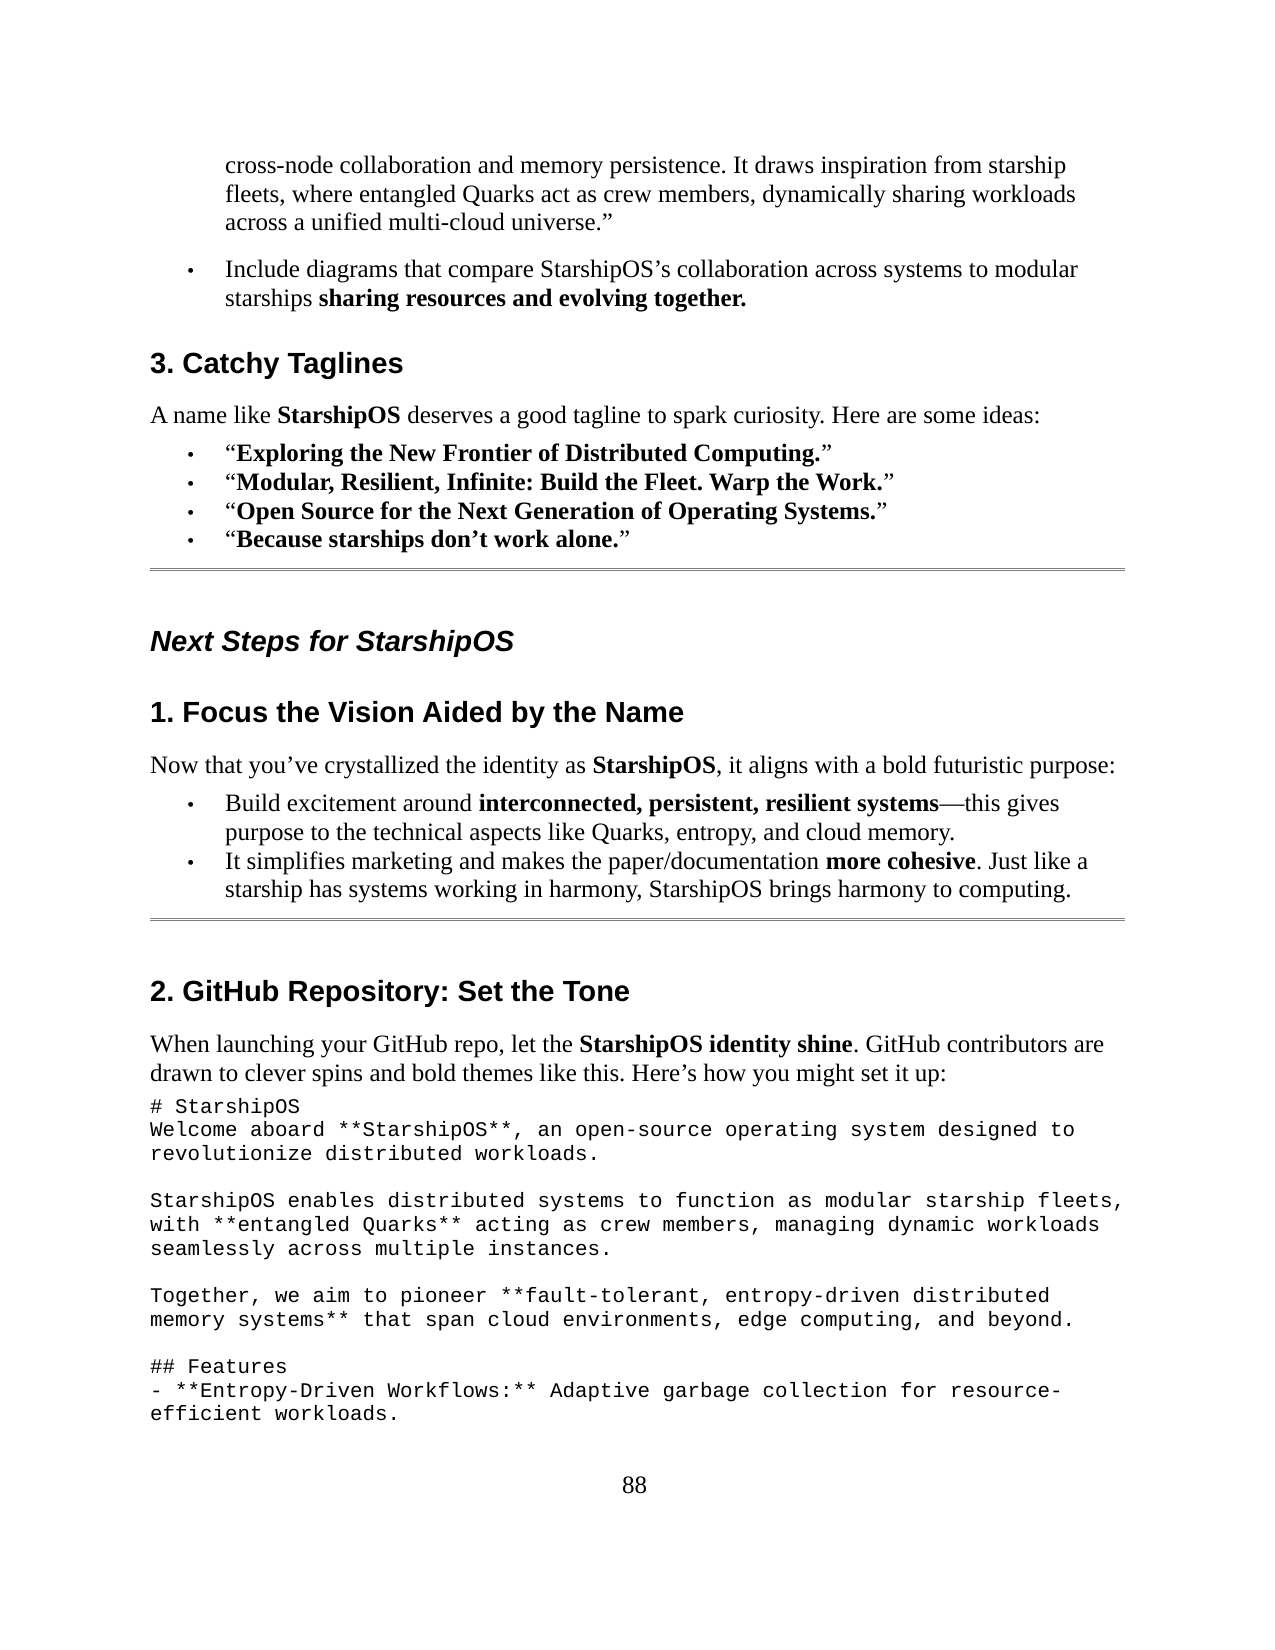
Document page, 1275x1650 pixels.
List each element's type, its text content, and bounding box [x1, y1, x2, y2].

text ## Features [150, 1356, 1125, 1379]
list “Exploring the New Frontier of Distributed Computing.” [187, 438, 1125, 467]
text - **Entropy-Driven Workflows:** Adaptive garbage collection for resource-efficient workloads. [150, 1379, 1125, 1427]
subtitle 1. Focus the Vision Aided by the Name [150, 696, 1125, 729]
text Together, we aim to pioneer **fault-tolerant, entropy-driven distributed memory systems** that span cloud environments, edge computing, and beyond. [150, 1285, 1125, 1332]
list Build excitement around interconnected, persistent, resilient systems—this gives purpose to the technical aspects like Quarks, entropy, and cloud memory. [187, 788, 1125, 846]
text When launching your GitHub repo, let the StarshipOS identity shine. GitHub contributors are drawn to clever spins and bold themes like this. Here’s how you might set it up: [150, 1029, 1125, 1087]
text Now that you’ve crystallized the identity as StarshipOS, it aligns with a bold futuristic purpose: [150, 751, 1125, 779]
list “Because starships don’t work alone.” [187, 524, 1125, 553]
list “Open Source for the Next Generation of Operating Systems.” [187, 496, 1125, 524]
subtitle 2. GitHub Repository: Set the Tone [150, 974, 1125, 1008]
text # StarshipOS [150, 1096, 1125, 1119]
text StarshipOS enables distributed systems to function as modular starship fleets, with **entangled Quarks** acting as crew members, managing dynamic workloads seamlessly across multiple instances. [150, 1190, 1125, 1261]
text A name like StarshipOS deserves a good tagline to spark curiosity. Here are some ideas: [150, 401, 1125, 429]
list “Modular, Resilient, Infinite: Build the Fleet. Warp the Work.” [187, 467, 1125, 496]
list cross-node collaboration and memory persistence. It draws inspiration from starship fleets, where entangled Quarks act as crew members, dynamically sharing workloads across a unified multi-cloud universe.” [187, 150, 1125, 236]
subtitle 3. Catchy Taglines [150, 346, 1125, 379]
subtitle Next Steps for StarshipOS [150, 624, 1125, 658]
list Include diagrams that compare StarshipOS’s collaboration across systems to modular starships sharing resources and evolving together. [187, 254, 1125, 312]
text Welcome aboard **StarshipOS**, an open-source operating system designed to revolutionize distributed workloads. [150, 1119, 1125, 1167]
list It simplifies marketing and makes the paper/documentation more cohesive. Just like a starship has systems working in harmony, StarshipOS brings harmony to computing. [187, 846, 1125, 903]
